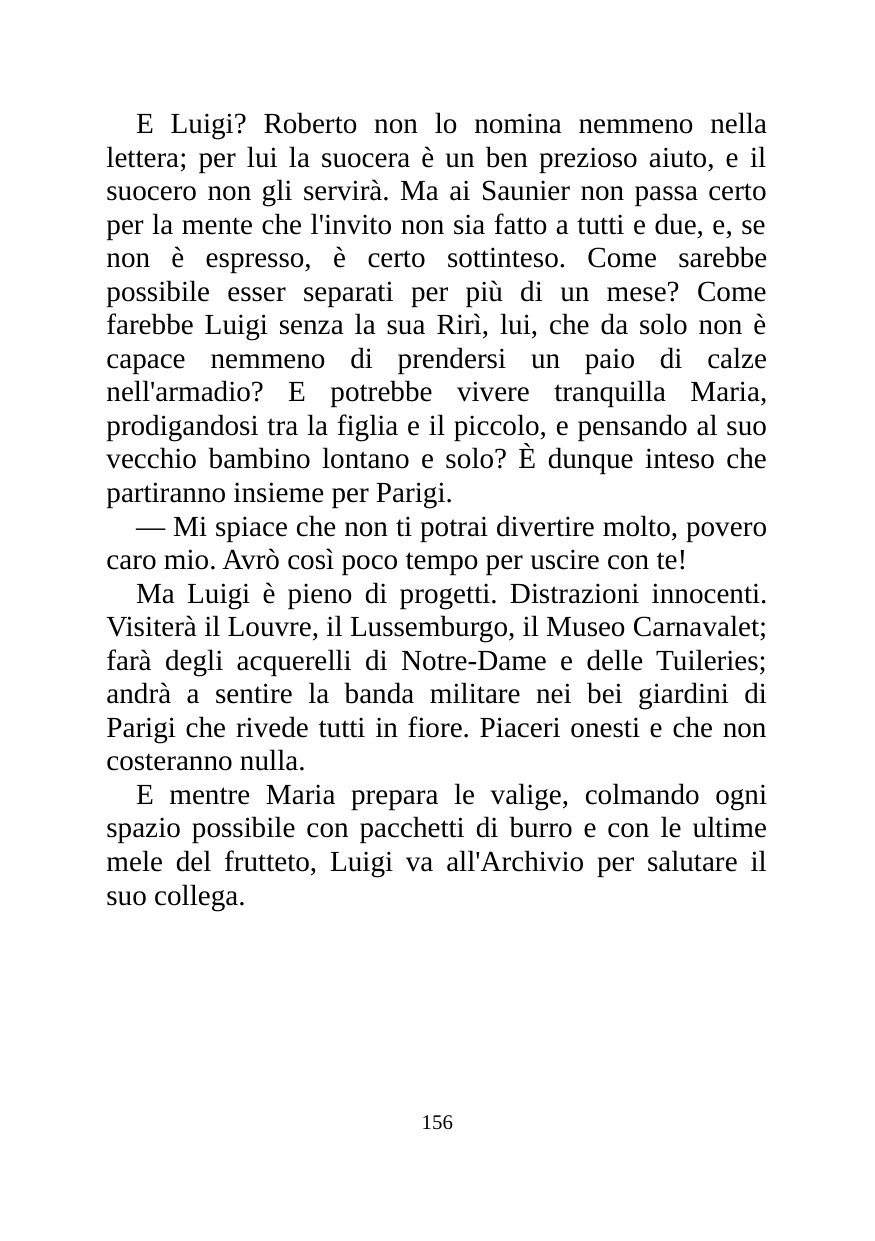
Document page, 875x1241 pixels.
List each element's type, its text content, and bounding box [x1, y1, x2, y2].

text E Luigi? Roberto non lo nomina nemmeno nella lettera; per lui la suocera è un ben prezioso aiuto, e il suocero non gli servirà. Ma ai Saunier non passa certo per la mente che l'invito non sia fatto a tutti e due, e, se non è espresso, è certo sottinteso. Come sarebbe possibile esser separati per più di un mese? Come farebbe Luigi senza la sua Rirì, lui, che da solo non è capace nemmeno di prendersi un paio di calze nell'armadio? E potrebbe vivere tranquilla Maria, prodigandosi tra la figlia e il piccolo, e pensando al suo vecchio bambino lontano e solo? È dunque inteso che partiranno insieme per Parigi. [106, 106, 768, 509]
text E mentre Maria prepara le valige, colmando ogni spazio possibile con pacchetti di burro e con le ultime mele del frutteto, Luigi va all'Archivio per salutare il suo collega. [106, 777, 768, 911]
text — Mi spiace che non ti potrai divertire molto, povero caro mio. Avrò così poco tempo per uscire con te! [106, 509, 768, 576]
text Ma Luigi è pieno di progetti. Distrazioni innocenti. Visiterà il Louvre, il Lussemburgo, il Museo Carnavalet; farà degli acquerelli di Notre-Dame e delle Tuileries; andrà a sentire la banda militare nei bei giardini di Parigi che rivede tutti in fiore. Piaceri onesti e che non costeranno nulla. [106, 576, 768, 777]
